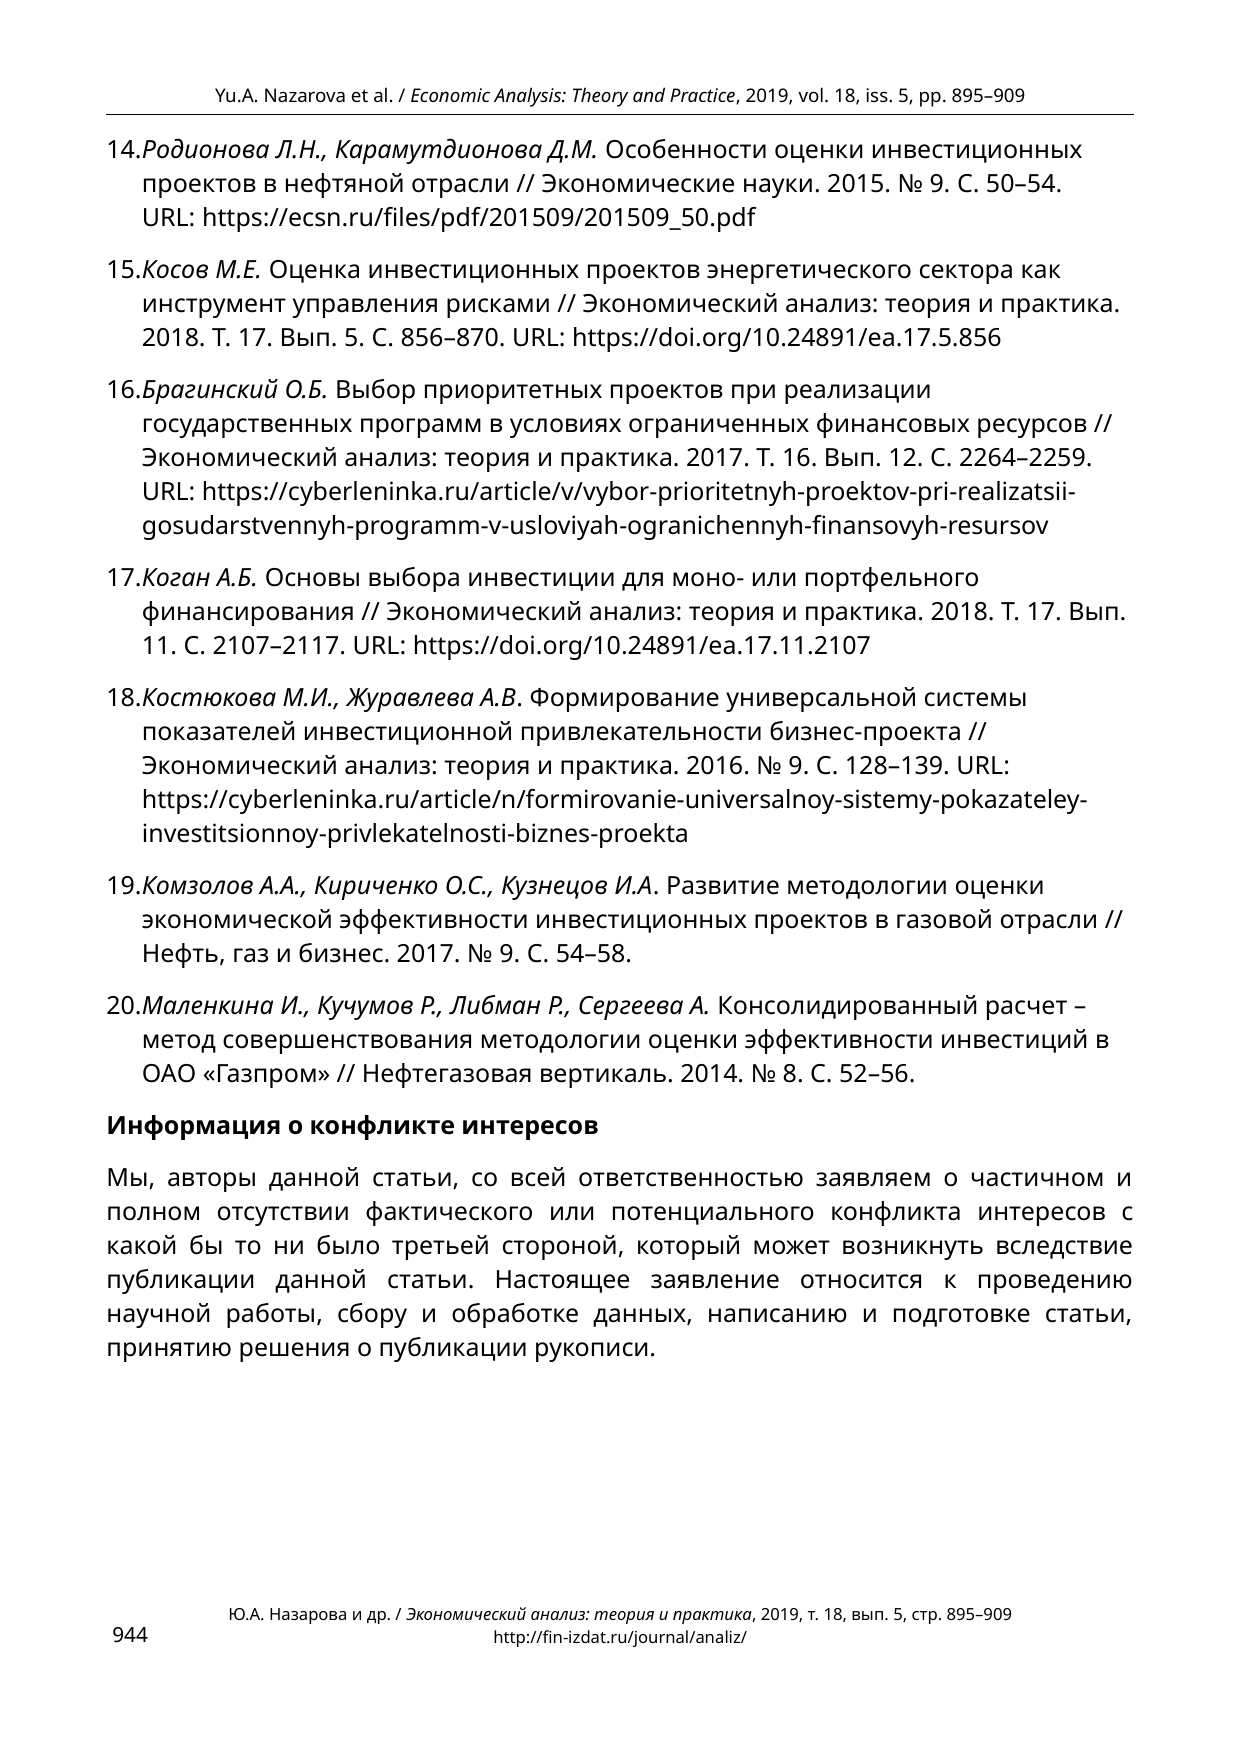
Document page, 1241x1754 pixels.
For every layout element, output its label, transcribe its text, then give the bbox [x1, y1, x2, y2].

list Маленкина И., Кучумов Р., Либман Р., Сергеева А. Консолидированный расчет – метод совершенствования методологии оценки эффективности инвестиций в ОАО «Газпром» // Нефтегазовая вертикаль. 2014. № 8. С. 52–56. [106, 987, 1134, 1090]
list Комзолов А.А., Кириченко О.С., Кузнецов И.А. Развитие методологии оценки экономической эффективности инвестиционных проектов в газовой отрасли // Нефть, газ и бизнес. 2017. № 9. С. 54–58. [106, 868, 1134, 970]
list Косов М.Е. Оценка инвестиционных проектов энергетического сектора как инструмент управления рисками // Экономический анализ: теория и практика. 2018. Т. 17. Вып. 5. С. 856–870. URL: https://doi.org/10.24891/ea.17.5.856 [106, 252, 1134, 354]
list Родионова Л.Н., Карамутдионова Д.М. Особенности оценки инвестиционных проектов в нефтяной отрасли // Экономические науки. 2015. № 9. С. 50–54. URL: https://ecsn.ru/files/pdf/201509/201509_50.pdf [106, 132, 1134, 234]
text Информация о конфликте интересов [106, 1107, 1134, 1141]
list Коган А.Б. Основы выбора инвестиции для моно- или портфельного финансирования // Экономический анализ: теория и практика. 2018. Т. 17. Вып. 11. С. 2107–2117. URL: https://doi.org/10.24891/ea.17.11.2107 [106, 560, 1134, 662]
list Костюкова М.И., Журавлева А.В. Формирование универсальной системы показателей инвестиционной привлекательности бизнес-проекта // Экономический анализ: теория и практика. 2016. № 9. С. 128–139. URL: https://cyberleninka.ru/article/n/formirovanie-universalnoy-sistemy-pokazateley-investitsionnoy-privlekatelnosti-biznes-proekta [106, 679, 1134, 850]
text Мы, авторы данной статьи, со всей ответственностью заявляем о частичном и полном отсутствии фактического или потенциального конфликта интересов с какой бы то ни было третьей стороной, который может возникнуть вследствие публикации данной статьи. Настоящее заявление относится к проведению научной работы, сбору и обработке данных, написанию и подготовке статьи, принятию решения о публикации рукописи. [106, 1159, 1134, 1363]
list Брагинский О.Б. Выбор приоритетных проектов при реализации государственных программ в условиях ограниченных финансовых ресурсов // Экономический анализ: теория и практика. 2017. Т. 16. Вып. 12. С. 2264–2259. URL: https://cyberleninka.ru/article/v/vybor-prioritetnyh-proektov-pri-realizatsii-gosudarstvennyh-programm-v-usloviyah-ogranichennyh-finansovyh-resursov [106, 372, 1134, 542]
